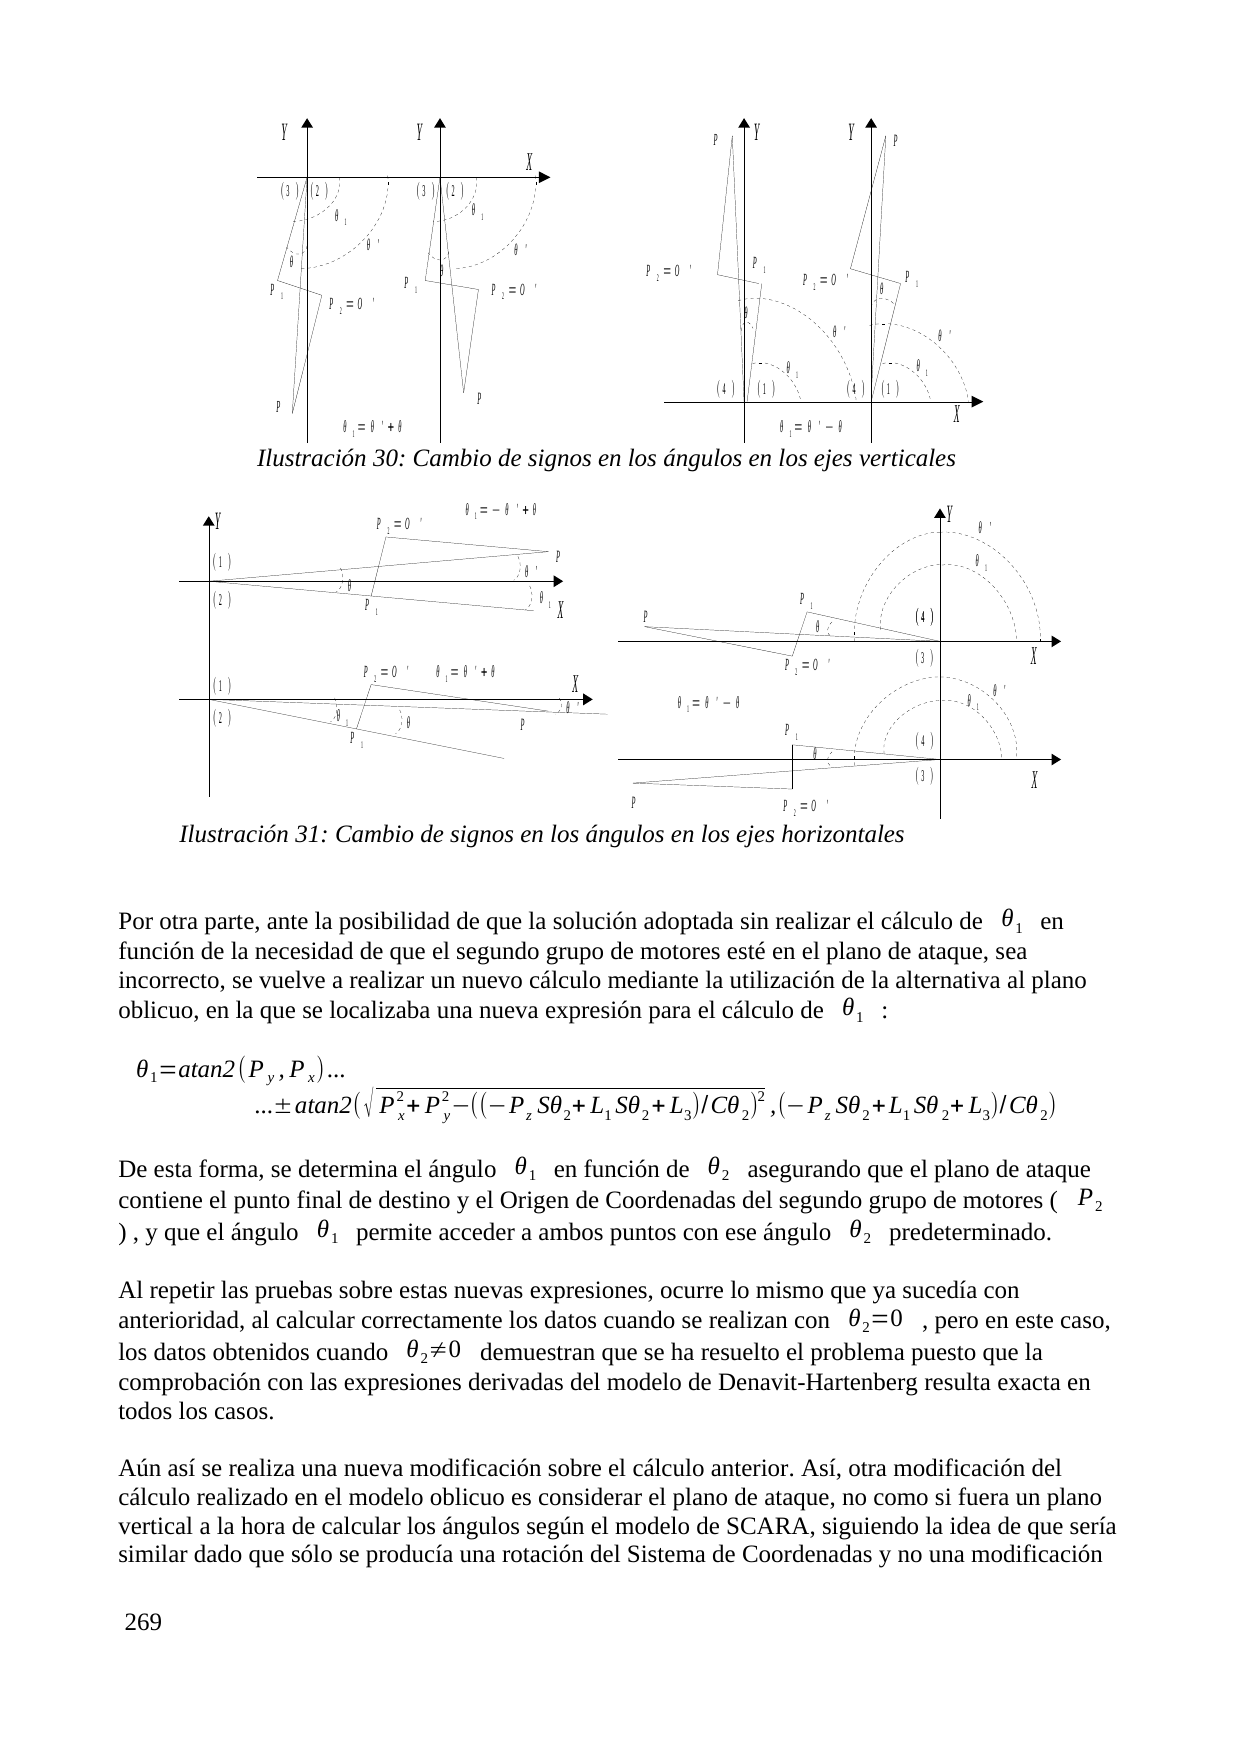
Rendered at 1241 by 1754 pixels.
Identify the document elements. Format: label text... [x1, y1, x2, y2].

text Ilustración 30: Cambio de signos en los ángulos en los ejes verticales [257, 131, 983, 472]
text Por otra parte, ante la posibilidad de que la solución adoptada sin realizar el cálculo deen función de la necesidad de que el segundo grupo de motores esté en el plano de ataque, sea incorrecto, se vuelve a realizar un nuevo cálculo mediante la utilización de la alternativa al plano oblicuo, en la que se localizaba una nueva expresión para el cálculo de: [118, 905, 1122, 1025]
text Al repetir las pruebas sobre estas nuevas expresiones, ocurre lo mismo que ya sucedía con anterioridad, al calcular correctamente los datos cuando se realizan con, pero en este caso, los datos obtenidos cuandodemuestran que se ha resuelto el problema puesto que la comprobación con las expresiones derivadas del modelo de Denavit-Hartenberg resulta exacta en todos los casos. [118, 1275, 1122, 1424]
text De esta forma, se determina el ánguloen función deasegurando que el plano de ataque contiene el punto final de destino y el Origen de Coordenadas del segundo grupo de motores () , y que el ángulopermite acceder a ambos puntos con ese ángulopredeterminado. [118, 1152, 1122, 1247]
text Aún así se realiza una nueva modificación sobre el cálculo anterior. Así, otra modificación del cálculo realizado en el modelo oblicuo es considerar el plano de ataque, no como si fuera un plano vertical a la hora de calcular los ángulos según el modelo de SCARA, siguiendo la idea de que sería similar dado que sólo se producía una rotación del Sistema de Coordenadas y no una modificación [118, 1453, 1122, 1568]
text Ilustración 31: Cambio de signos en los ángulos en los ejes horizontales [179, 513, 1061, 847]
